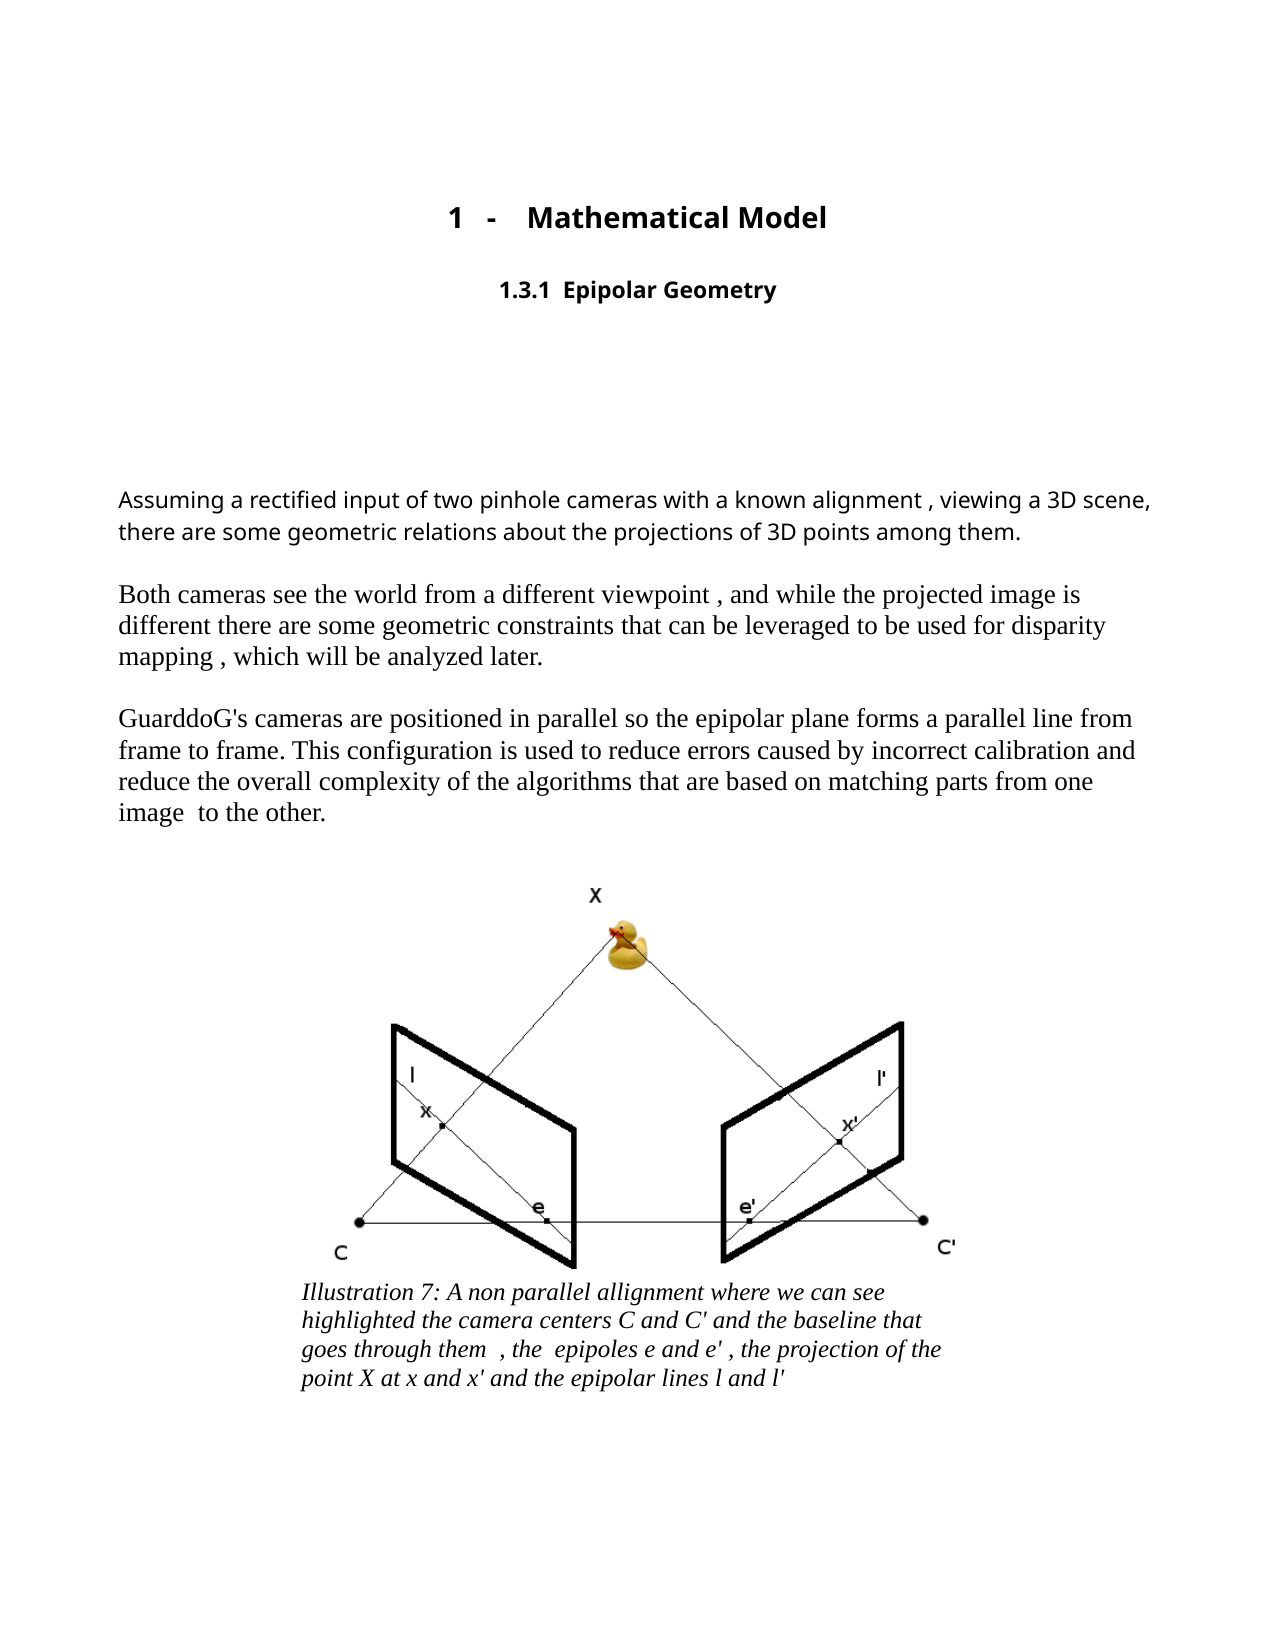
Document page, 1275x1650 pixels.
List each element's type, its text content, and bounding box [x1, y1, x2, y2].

text Assuming a rectified input of two pinhole cameras with a known alignment , viewing a 3D scene, there are some geometric relations about the projections of 3D points among them. [118, 484, 1157, 547]
text Illustration 7: A non parallel allignment where we can see highlighted the camera centers C and C' and the baseline that goes through them , the epipoles e and e' , the projection of the point X at x and x' and the epipolar lines l and l' [301, 1277, 974, 1392]
text 1.3.1 Epipolar Geometry [118, 274, 1157, 305]
text GuarddoG's cameras are positioned in parallel so the epipolar plane forms a parallel line from frame to frame. This configuration is used to reduce errors caused by incorrect calibration and reduce the overall complexity of the algorithms that are based on matching parts from one image to the other. [118, 703, 1157, 827]
text 1 - Mathematical Model [118, 197, 1157, 237]
text Both cameras see the world from a different viewpoint , and while the projected image is different there are some geometric constraints that can be leveraged to be used for disparity mapping , which will be analyzed later. [118, 578, 1157, 671]
picture [301, 871, 974, 1277]
